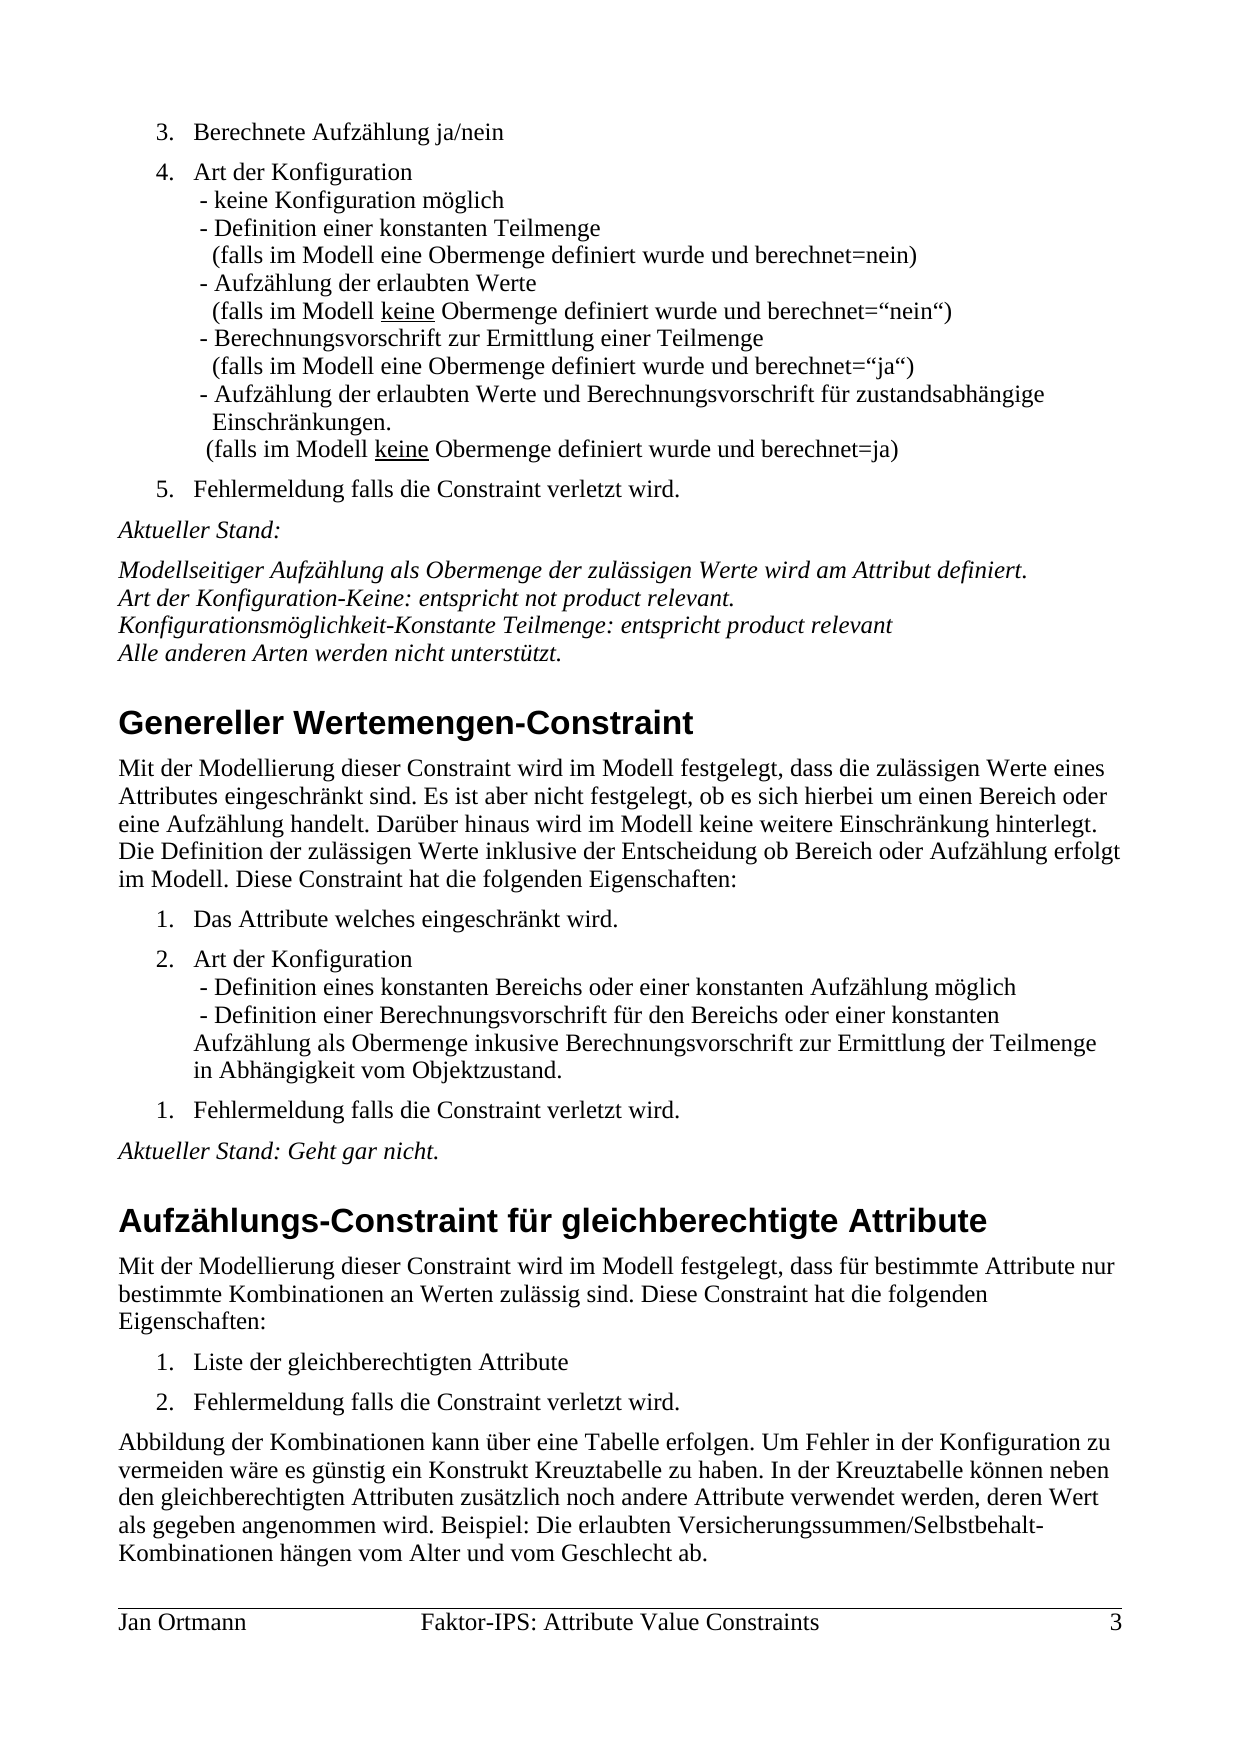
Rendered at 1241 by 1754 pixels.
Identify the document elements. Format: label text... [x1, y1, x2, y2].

text Modellseitiger Aufzählung als Obermenge der zulässigen Werte wird am Attribut definiert. Art der Konfiguration-Keine: entspricht not product relevant. Konfigurationsmöglichkeit-Konstante Teilmenge: entspricht product relevant Alle anderen Arten werden nicht unterstützt. [118, 556, 1122, 667]
subtitle Genereller Wertemengen-Constraint [118, 704, 1122, 742]
list Art der Konfiguration - Definition eines konstanten Bereichs oder einer konstanten Aufzählung möglich - Definition einer Berechnungsvorschrift für den Bereichs oder einer konstanten Aufzählung als Obermenge inkusive Berechnungsvorschrift zur Ermittlung der Teilmenge in Abhängigkeit vom Objektzustand. [156, 946, 1122, 1084]
list Liste der gleichberechtigten Attribute [156, 1348, 1122, 1375]
list Das Attribute welches eingeschränkt wird. [156, 905, 1122, 933]
subtitle Aufzählungs-Constraint für gleichberechtigte Attribute [118, 1202, 1122, 1239]
text Mit der Modellierung dieser Constraint wird im Modell festgelegt, dass für bestimmte Attribute nur bestimmte Kombinationen an Werten zulässig sind. Diese Constraint hat die folgenden Eigenschaften: [118, 1252, 1122, 1335]
list Berechnete Aufzählung ja/nein [156, 118, 1122, 146]
list Fehlermeldung falls die Constraint verletzt wird. [156, 1388, 1122, 1416]
text Aktueller Stand: [118, 516, 1122, 543]
text Aktueller Stand: Geht gar nicht. [118, 1137, 1122, 1164]
list Art der Konfiguration - keine Konfiguration möglich - Definition einer konstanten Teilmenge (falls im Modell eine Obermenge definiert wurde und berechnet=nein) - Aufzählung der erlaubten Werte (falls im Modell keine Obermenge definiert wurde und berechnet=“nein“) - Berechnungsvorschrift zur Ermittlung einer Teilmenge (falls im Modell eine Obermenge definiert wurde und berechnet=“ja“) - Aufzählung der erlaubten Werte und Berechnungsvorschrift für zustandsabhängige Einschränkungen. (falls im Modell keine Obermenge definiert wurde und berechnet=ja) [156, 158, 1122, 463]
list Fehlermeldung falls die Constraint verletzt wird. [156, 1097, 1122, 1124]
text Abbildung der Kombinationen kann über eine Tabelle erfolgen. Um Fehler in der Konfiguration zu vermeiden wäre es günstig ein Konstrukt Kreuztabelle zu haben. In der Kreuztabelle können neben den gleichberechtigten Attributen zusätzlich noch andere Attribute verwendet werden, deren Wert als gegeben angenommen wird. Beispiel: Die erlaubten Versicherungssummen/Selbstbehalt-Kombinationen hängen vom Alter und vom Geschlecht ab. [118, 1428, 1122, 1567]
list Fehlermeldung falls die Constraint verletzt wird. [156, 476, 1122, 503]
text Mit der Modellierung dieser Constraint wird im Modell festgelegt, dass die zulässigen Werte eines Attributes eingeschränkt sind. Es ist aber nicht festgelegt, ob es sich hierbei um einen Bereich oder eine Aufzählung handelt. Darüber hinaus wird im Modell keine weitere Einschränkung hinterlegt. Die Definition der zulässigen Werte inklusive der Entscheidung ob Bereich oder Aufzählung erfolgt im Modell. Diese Constraint hat die folgenden Eigenschaften: [118, 754, 1122, 893]
